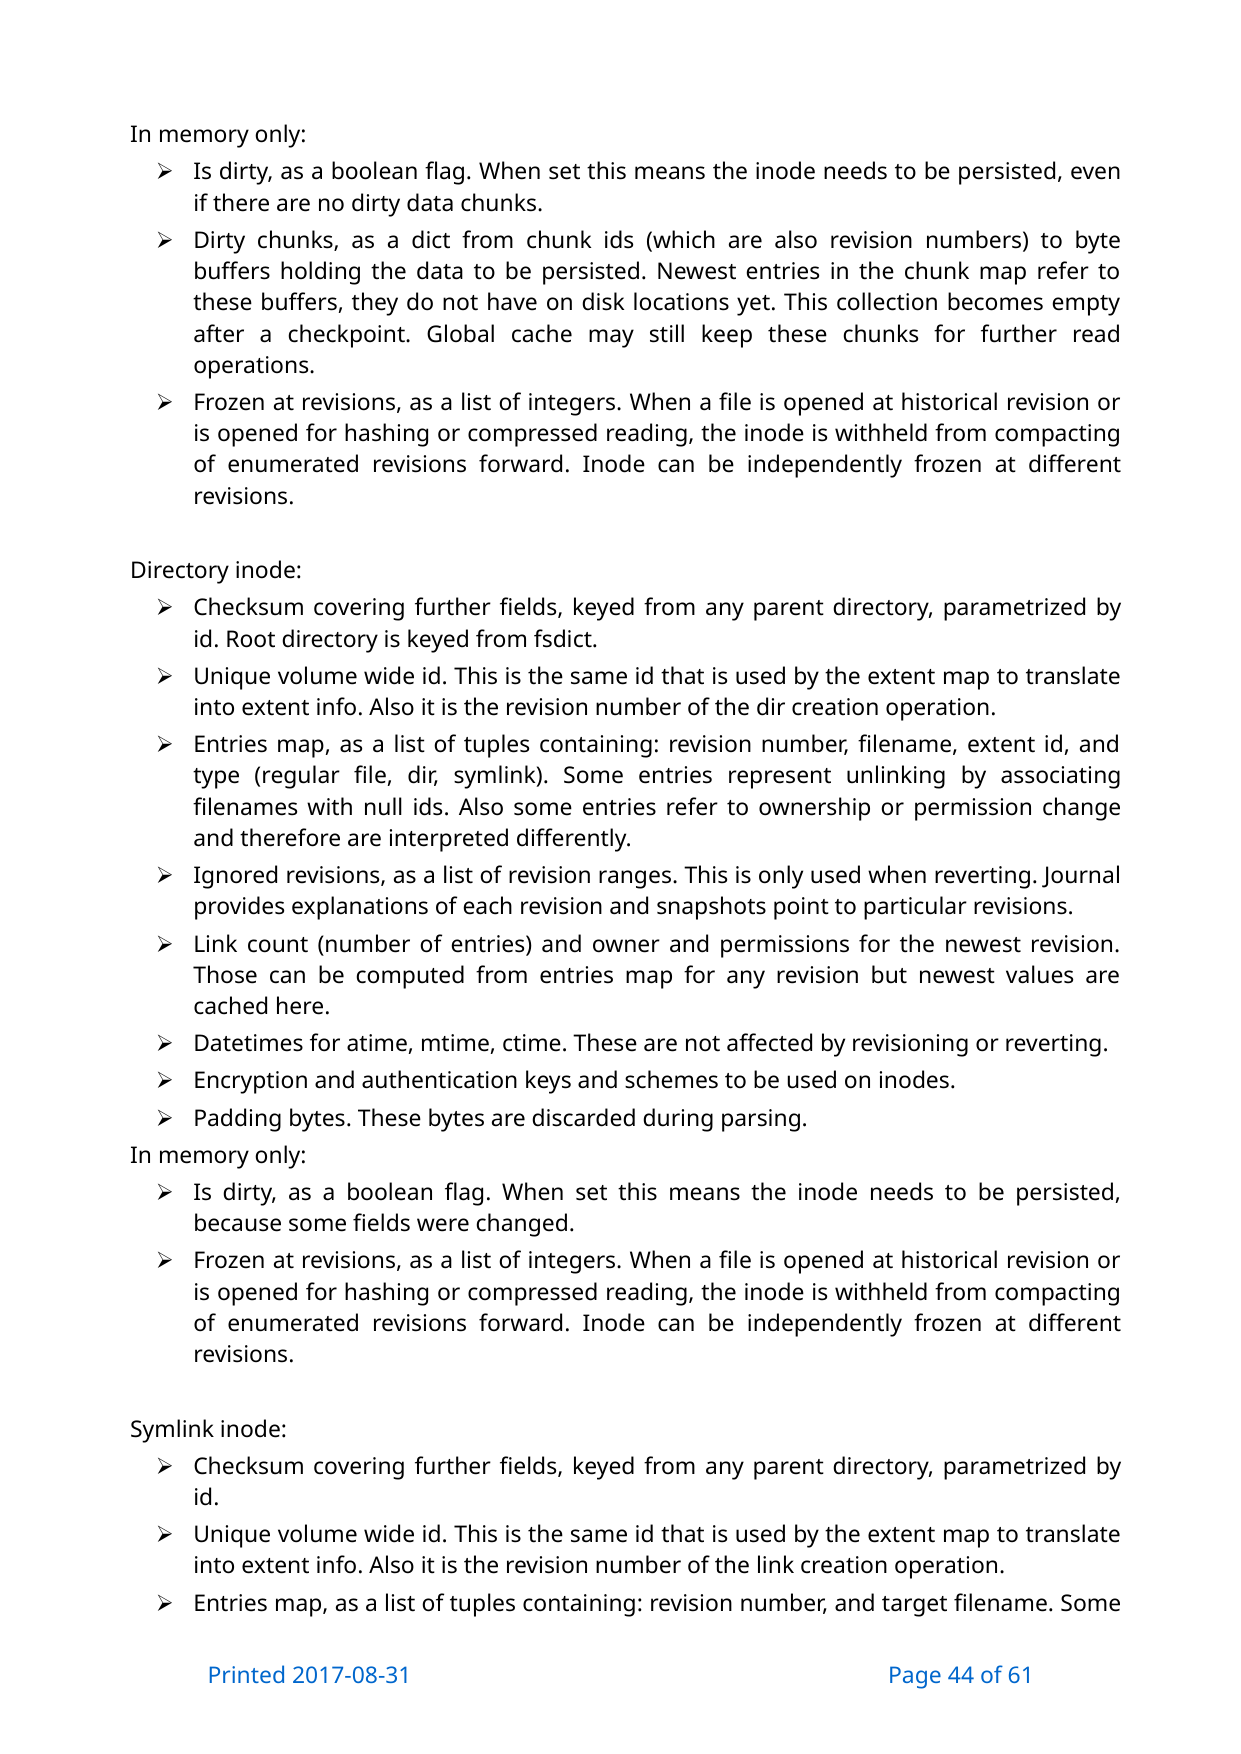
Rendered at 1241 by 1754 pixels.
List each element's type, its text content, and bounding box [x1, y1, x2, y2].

list Dirty chunks, as a dict from chunk ids (which are also revision numbers) to byte buffers holding the data to be persisted. Newest entries in the chunk map refer to these buffers, they do not have on disk locations yet. This collection becomes empty after a checkpoint. Global cache may still keep these chunks for further read operations. [156, 224, 1122, 380]
list Padding bytes. These bytes are discarded during parsing. [156, 1102, 1122, 1133]
list Frozen at revisions, as a list of integers. When a file is opened at historical revision or is opened for hashing or compressed reading, the inode is withheld from compacting of enumerated revisions forward. Inode can be independently frozen at different revisions. [156, 386, 1122, 511]
list Is dirty, as a boolean flag. When set this means the inode needs to be persisted, because some fields were changed. [156, 1176, 1122, 1238]
text In memory only: [118, 1139, 1122, 1170]
list Frozen at revisions, as a list of integers. When a file is opened at historical revision or is opened for hashing or compressed reading, the inode is withheld from compacting of enumerated revisions forward. Inode can be independently frozen at different revisions. [156, 1244, 1122, 1369]
list Ignored revisions, as a list of revision ranges. This is only used when reverting. Journal provides explanations of each revision and snapshots point to particular revisions. [156, 859, 1122, 922]
text Directory inode: [118, 554, 1122, 585]
list Unique volume wide id. This is the same id that is used by the extent map to translate into extent info. Also it is the revision number of the dir creation operation. [156, 660, 1122, 722]
list Checksum covering further fields, keyed from any parent directory, parametrized by id. [156, 1450, 1122, 1512]
list Entries map, as a list of tuples containing: revision number, and target filename. Some [156, 1587, 1122, 1618]
list Encryption and authentication keys and schemes to be used on inodes. [156, 1064, 1122, 1096]
list Entries map, as a list of tuples containing: revision number, filename, extent id, and type (regular file, dir, symlink). Some entries represent unlinking by associating filenames with null ids. Also some entries refer to ownership or permission change and therefore are interpreted differently. [156, 728, 1122, 853]
list Is dirty, as a boolean flag. When set this means the inode needs to be persisted, even if there are no dirty data chunks. [156, 155, 1122, 218]
list Checksum covering further fields, keyed from any parent directory, parametrized by id. Root directory is keyed from fsdict. [156, 591, 1122, 654]
list Unique volume wide id. This is the same id that is used by the extent map to translate into extent info. Also it is the revision number of the link creation operation. [156, 1518, 1122, 1581]
text In memory only: [118, 118, 1122, 149]
text Symlink inode: [118, 1412, 1122, 1444]
list Link count (number of entries) and owner and permissions for the newest revision. Those can be computed from entries map for any revision but newest values are cached here. [156, 927, 1122, 1021]
list Datetimes for atime, mtime, ctime. These are not affected by revisioning or reverting. [156, 1027, 1122, 1058]
